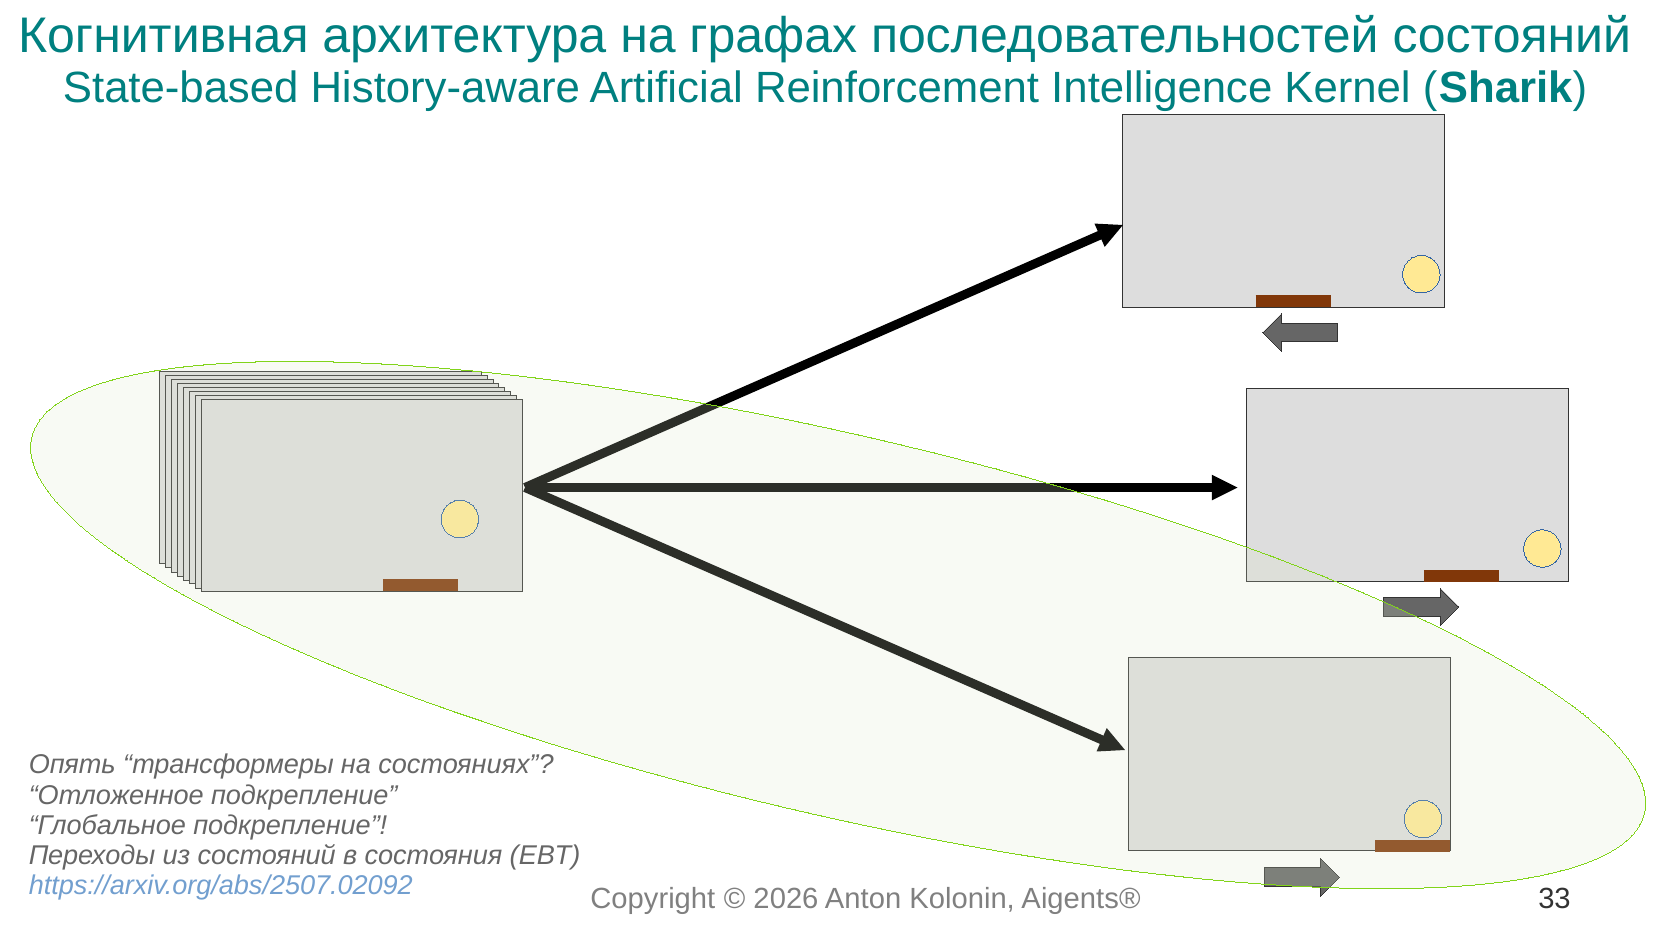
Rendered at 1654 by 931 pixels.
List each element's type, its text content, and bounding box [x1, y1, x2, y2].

text_box [1262, 313, 1338, 352]
text_box [1122, 120, 1445, 308]
text_box Опять “трансформеры на состояниях”? “Отложенное подкрепление” “Глобальное подкрепление”! Переходы из состояний в состояния (EBT) https://arxiv.org/abs/2507.02092 [13, 741, 596, 908]
text_box [30, 361, 1646, 897]
text_box Когнитивная архитектура на графах последовательностей состояний State-based History-aware Artificial Reinforcement Intelligence Kernel (Sharik) [0, 0, 1651, 120]
